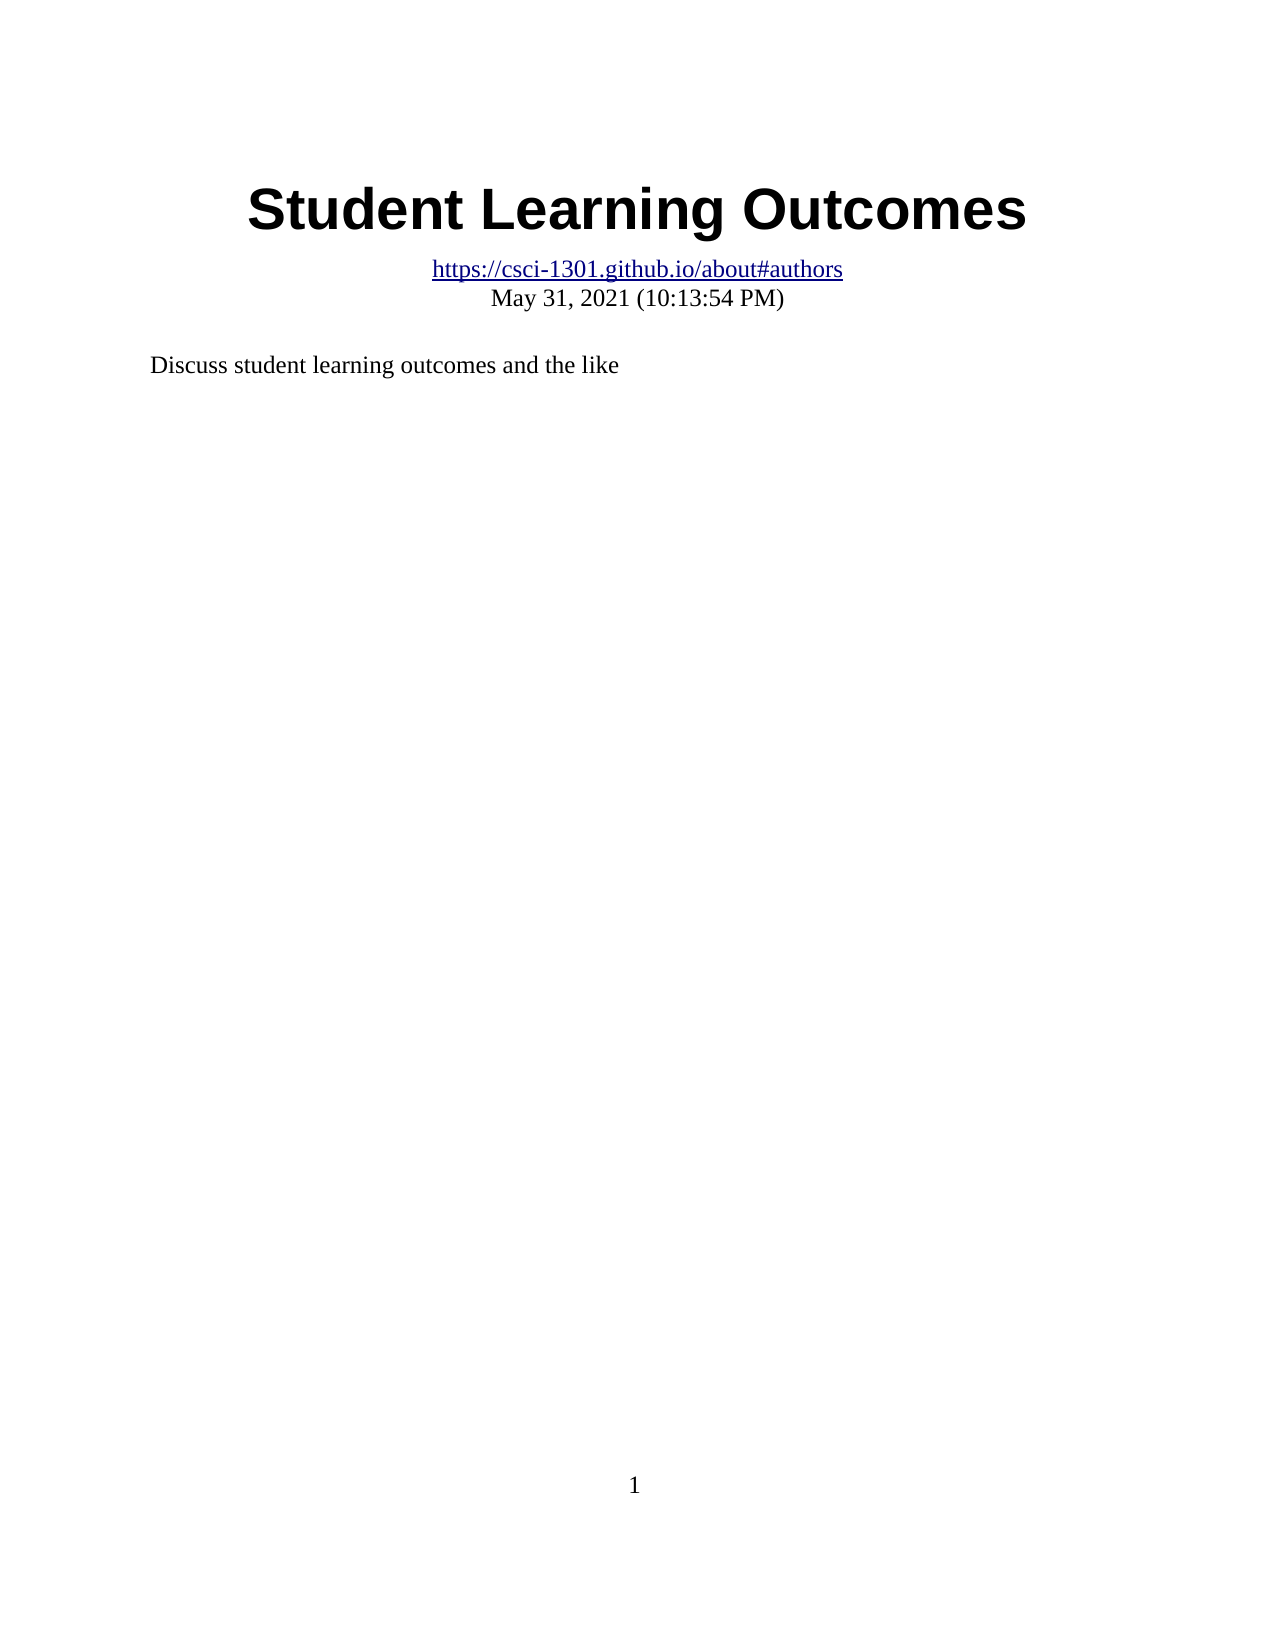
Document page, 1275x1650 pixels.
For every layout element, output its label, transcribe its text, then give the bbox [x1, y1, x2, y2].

text Discuss student learning outcomes and the like [150, 350, 1125, 378]
text May 31, 2021 (10:13:54 PM) [150, 283, 1125, 312]
text https://csci-1301.github.io/about#authors [150, 254, 1125, 283]
title Student Learning Outcomes [150, 175, 1125, 242]
